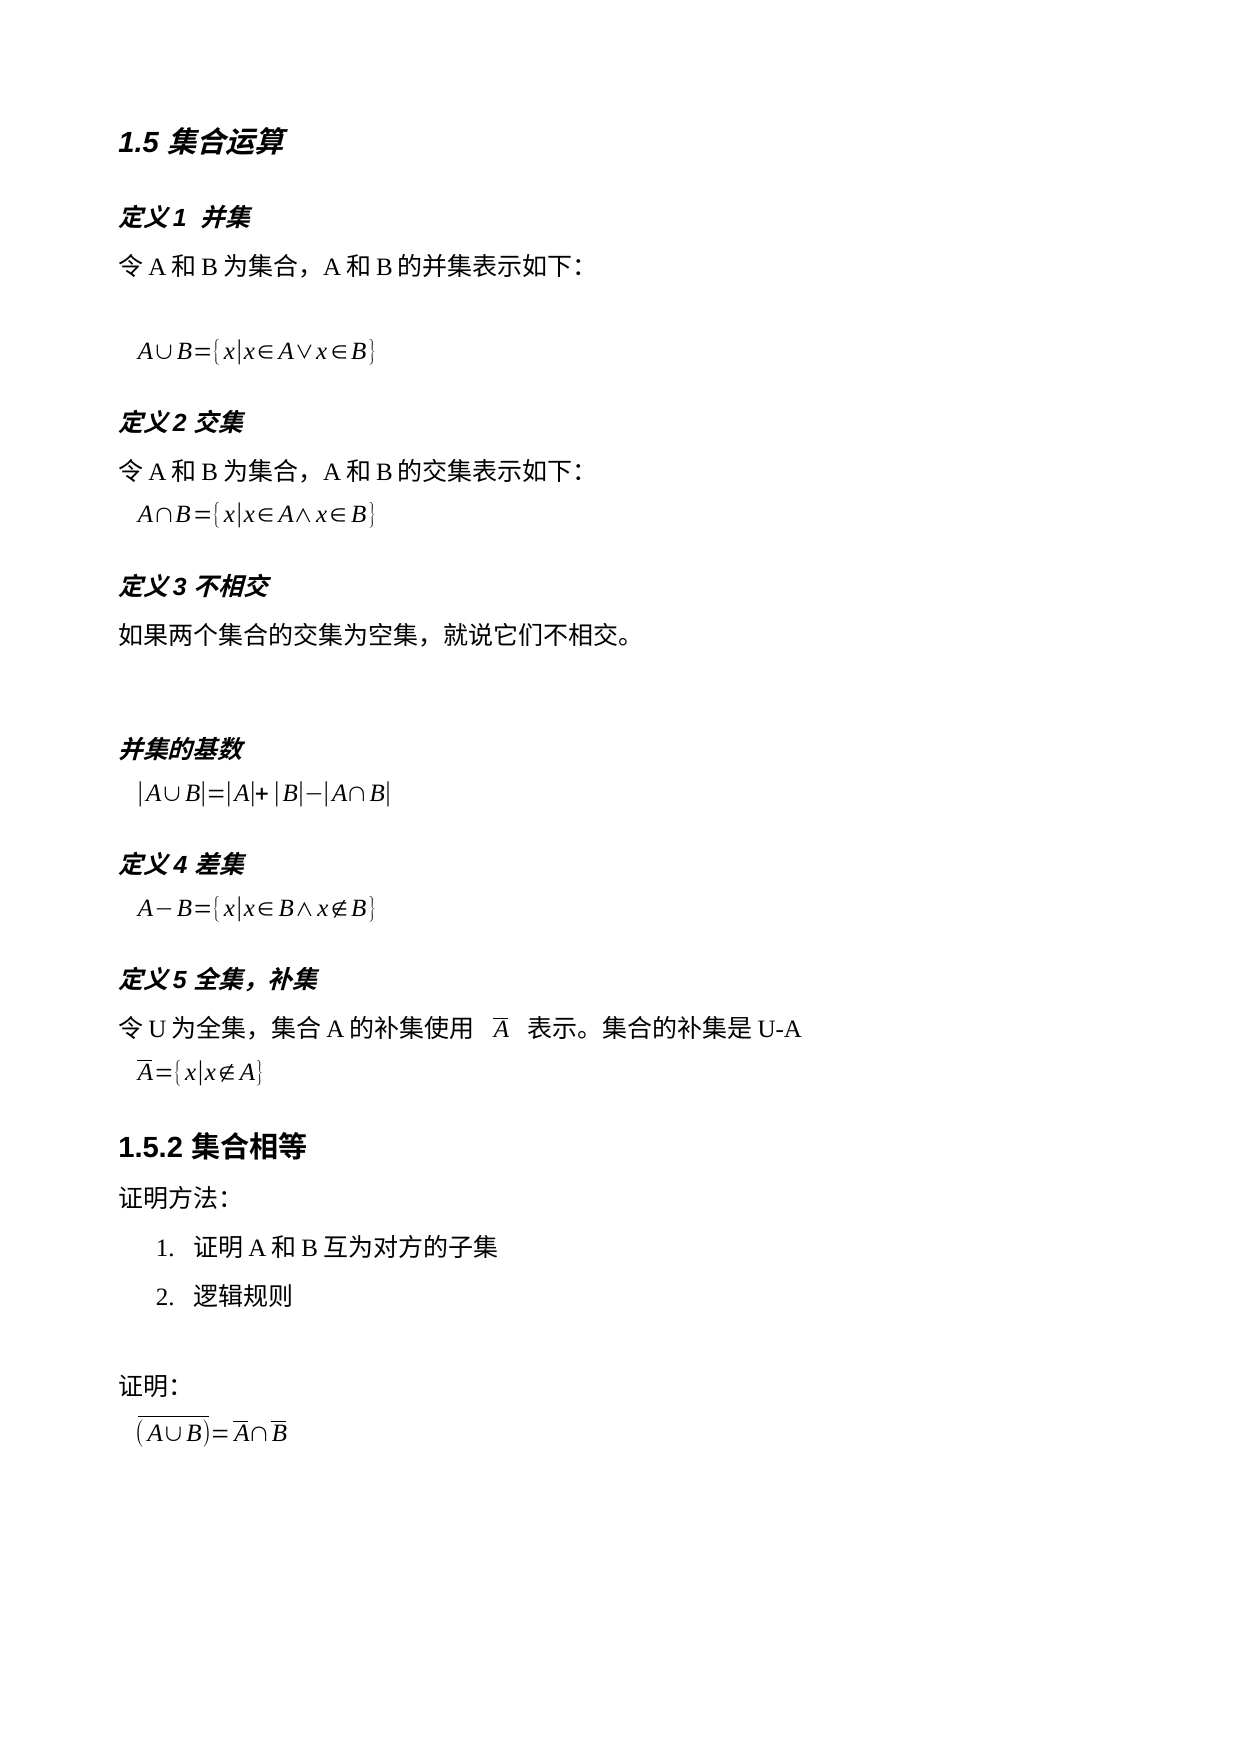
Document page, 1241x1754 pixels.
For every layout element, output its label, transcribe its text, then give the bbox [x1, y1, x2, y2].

subtitle 定义 4 差集 [118, 845, 1122, 881]
subtitle 1.5 集合运算 [118, 118, 1122, 160]
text 令A和B为集合，A和B的交集表示如下： [118, 451, 1122, 488]
list 证明A和B互为对方的子集 [156, 1227, 1122, 1263]
text 证明方法： [118, 1178, 1122, 1215]
subtitle 1.5.2 集合相等 [118, 1124, 1122, 1166]
subtitle 定义3 不相交 [118, 567, 1122, 603]
text 令A和B为集合，A和B的并集表示如下： [118, 246, 1122, 283]
subtitle 定义1 并集 [118, 198, 1122, 234]
text 证明： [118, 1366, 1122, 1402]
subtitle 并集的基数 [118, 730, 1122, 766]
subtitle 定义2 交集 [118, 403, 1122, 439]
text 如果两个集合的交集为空集，就说它们不相交。 [118, 615, 1122, 651]
subtitle 定义5 全集，补集 [118, 960, 1122, 996]
text 令U为全集，集合A的补集使用表示。集合的补集是U-A [118, 1008, 1122, 1045]
list 逻辑规则 [156, 1276, 1122, 1312]
